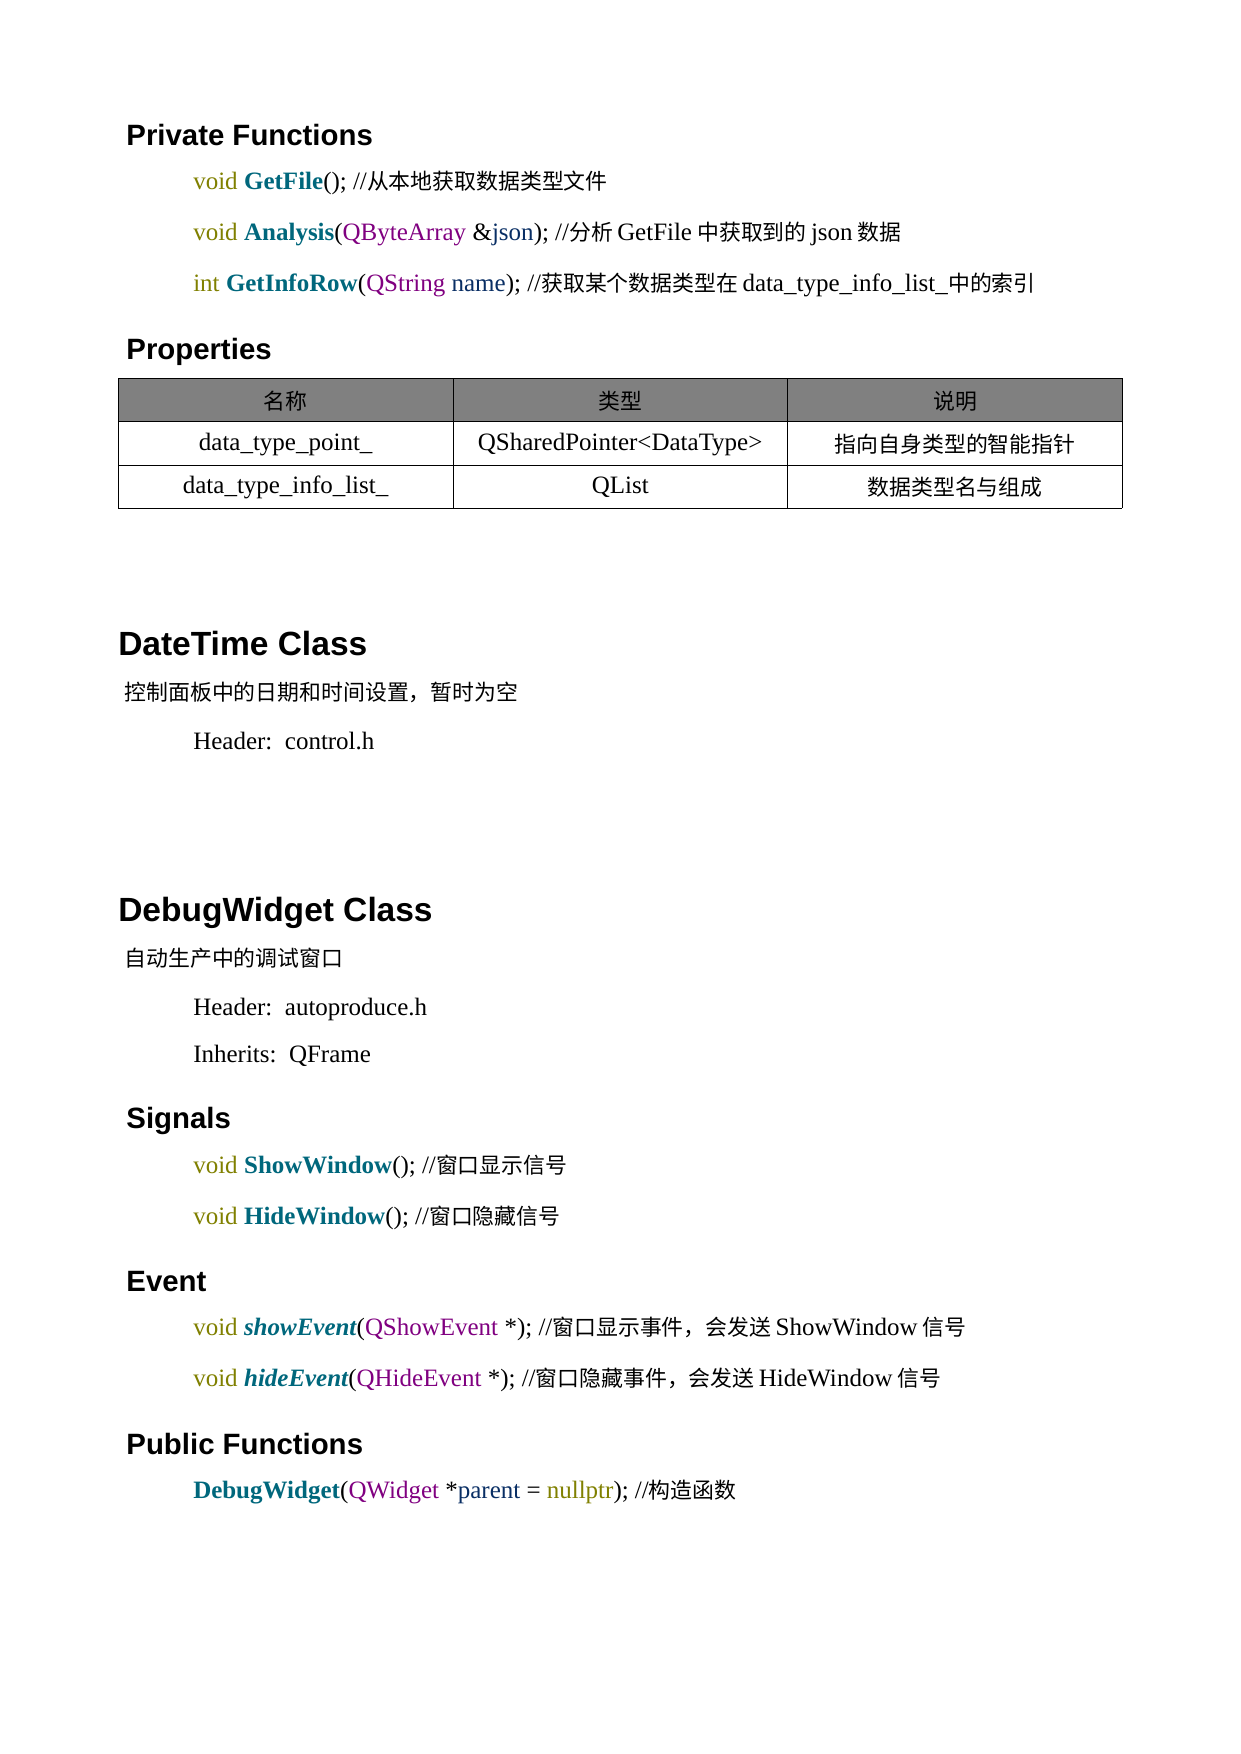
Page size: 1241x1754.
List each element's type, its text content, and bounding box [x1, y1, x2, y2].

subtitle Signals [118, 1101, 1122, 1135]
text Header: autoproduce.h [118, 992, 1122, 1020]
text DebugWidget(QWidget *parent = nullptr); //构造函数 [118, 1473, 1122, 1505]
text void showEvent(QShowEvent *); //窗口显示事件，会发送ShowWindow信号 [118, 1310, 1122, 1342]
text int GetInfoRow(QString name); //获取某个数据类型在data_type_info_list_中的索引 [118, 266, 1122, 298]
table_cell QSharedPointer<DataType> [454, 422, 787, 464]
subtitle Event [118, 1264, 1122, 1298]
text Inherits: QFrame [118, 1039, 1122, 1068]
text Header: control.h [118, 726, 1122, 755]
table_cell 指向自身类型的智能指针 [788, 422, 1122, 464]
table_cell 数据类型名与组成 [788, 466, 1122, 508]
table_cell data_type_info_list_ [119, 466, 453, 508]
table_header 说明 [788, 379, 1122, 421]
subtitle Private Functions [118, 118, 1122, 152]
text void Analysis(QByteArray &json); //分析GetFile中获取到的json数据 [118, 215, 1122, 247]
text void GetFile(); //从本地获取数据类型文件 [118, 164, 1122, 196]
subtitle DebugWidget Class [118, 889, 1122, 928]
subtitle Public Functions [118, 1427, 1122, 1461]
table_header 名称 [119, 379, 453, 421]
text 控制面板中的日期和时间设置，暂时为空 [118, 675, 1122, 707]
subtitle Properties [118, 332, 1122, 366]
table_header 类型 [454, 379, 787, 421]
text void HideWindow(); //窗口隐藏信号 [118, 1199, 1122, 1230]
text void hideEvent(QHideEvent *); //窗口隐藏事件，会发送HideWindow信号 [118, 1361, 1122, 1393]
text void ShowWindow(); //窗口显示信号 [118, 1148, 1122, 1179]
subtitle DateTime Class [118, 624, 1122, 662]
text 自动生产中的调试窗口 [118, 941, 1122, 972]
table_cell QList [454, 466, 787, 508]
table_cell data_type_point_ [119, 422, 453, 464]
